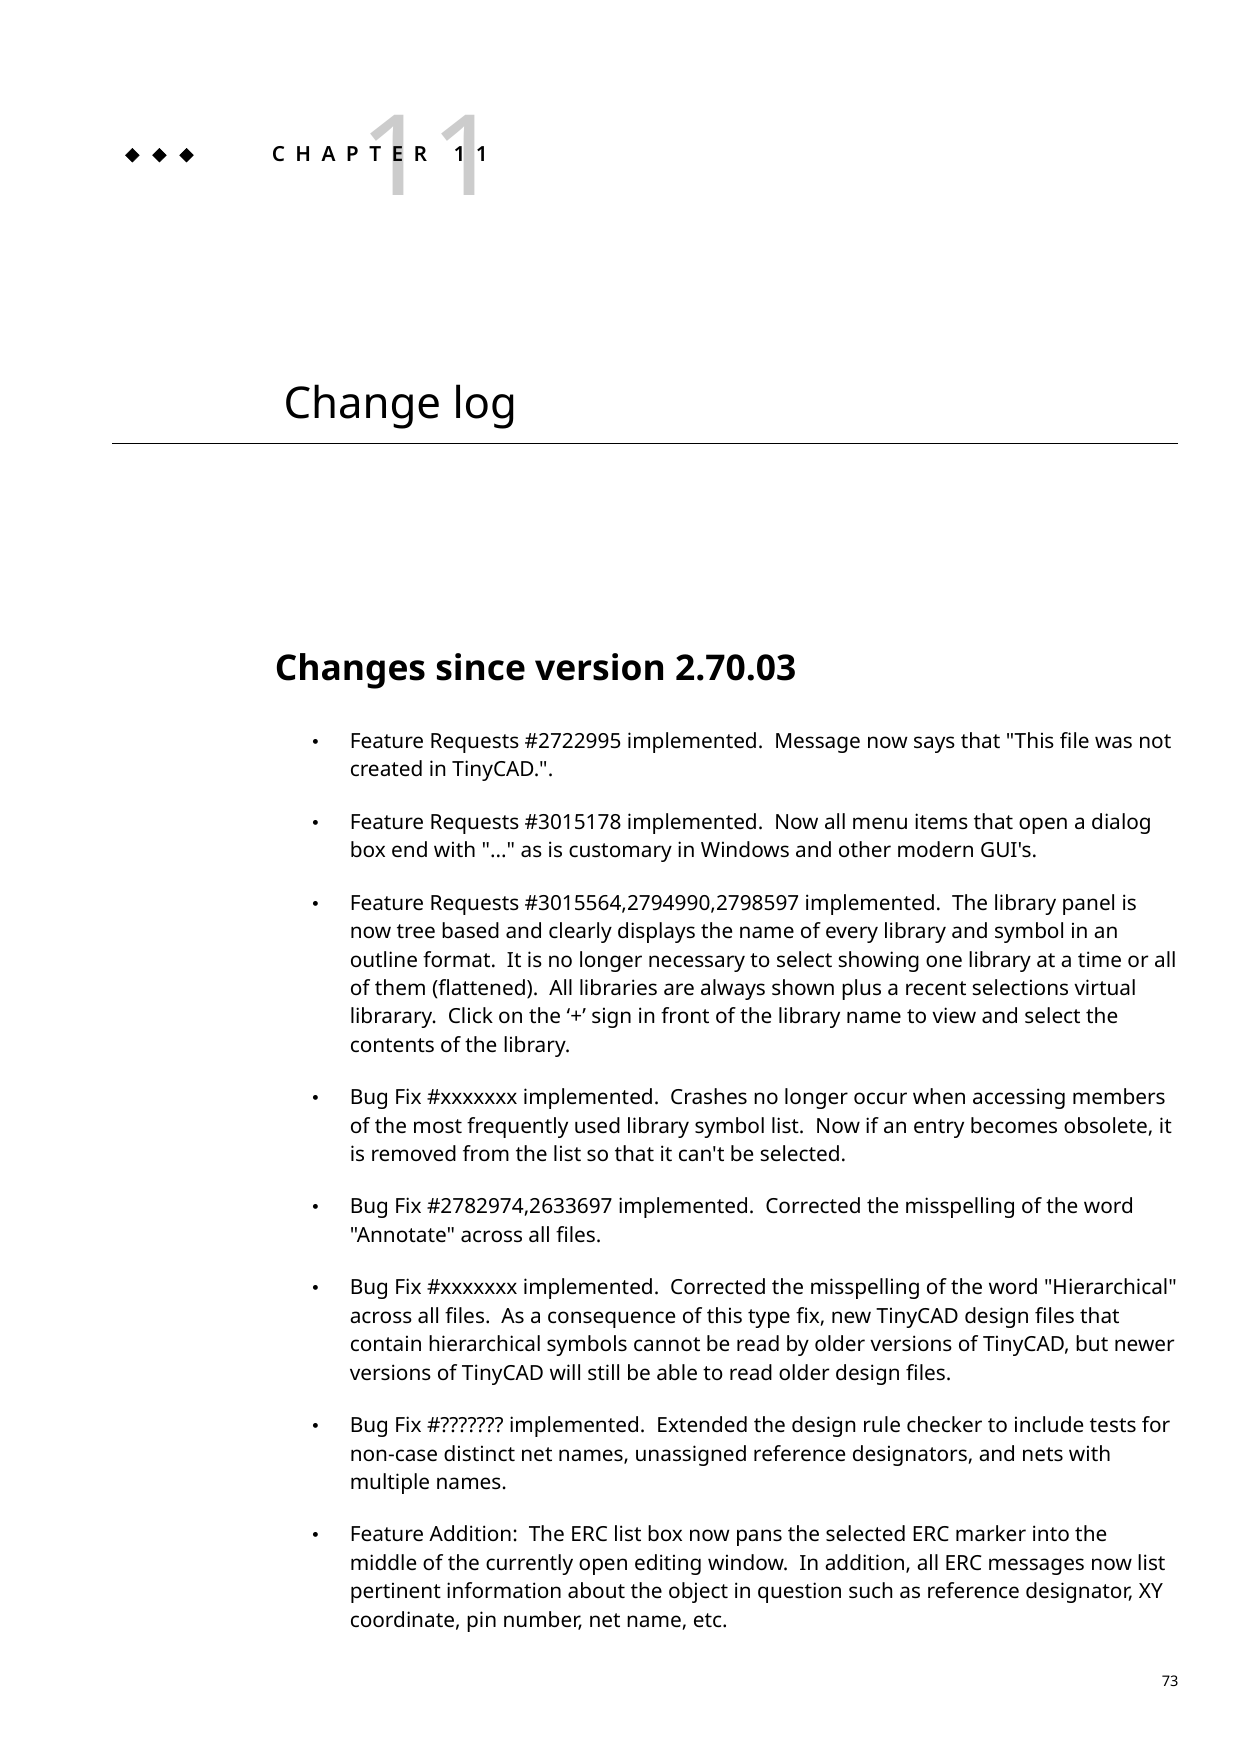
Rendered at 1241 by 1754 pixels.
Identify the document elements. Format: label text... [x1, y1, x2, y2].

list Bug Fix #2782974,2633697 implemented. Corrected the misspelling of the word "Annotate" across all files. [312, 1192, 1178, 1248]
title Change log [112, 372, 1178, 443]
list Feature Requests #3015178 implemented. Now all menu items that open a dialog box end with "..." as is customary in Windows and other modern GUI's. [312, 807, 1178, 864]
list Feature Requests #2722995 implemented. Message now says that "This file was not created in TinyCAD.". [312, 726, 1178, 783]
list Bug Fix #xxxxxxx implemented. Corrected the misspelling of the word "Hierarchical" across all files. As a consequence of this type fix, new TinyCAD design files that contain hierarchical symbols cannot be read by older versions of TinyCAD, but newer versions of TinyCAD will still be able to read older design files. [312, 1272, 1178, 1386]
list Bug Fix #xxxxxxx implemented. Crashes no longer occur when accessing members of the most frequently used library symbol list. Now if an entry becomes obsolete, it is removed from the list so that it can't be selected. [312, 1082, 1178, 1168]
subtitle Changes since version 2.70.03 [274, 642, 1178, 691]
list Bug Fix #??????? implemented. Extended the design rule checker to include tests for non-case distinct net names, unassigned reference designators, and nets with multiple names. [312, 1410, 1178, 1496]
list Feature Addition: The ERC list box now pans the selected ERC marker into the middle of the currently open editing window. In addition, all ERC messages now list pertinent information about the object in question such as reference designator, XY coordinate, pin number, net name, etc. [312, 1519, 1178, 1633]
list Feature Requests #3015564,2794990,2798597 implemented. The library panel is now tree based and clearly displays the name of every library and symbol in an outline format. It is no longer necessary to select showing one library at a time or all of them (flattened). All libraries are always shown plus a recent selections virtual librarary. Click on the ‘+’ sign in front of the library name to view and select the contents of the library. [312, 888, 1178, 1058]
